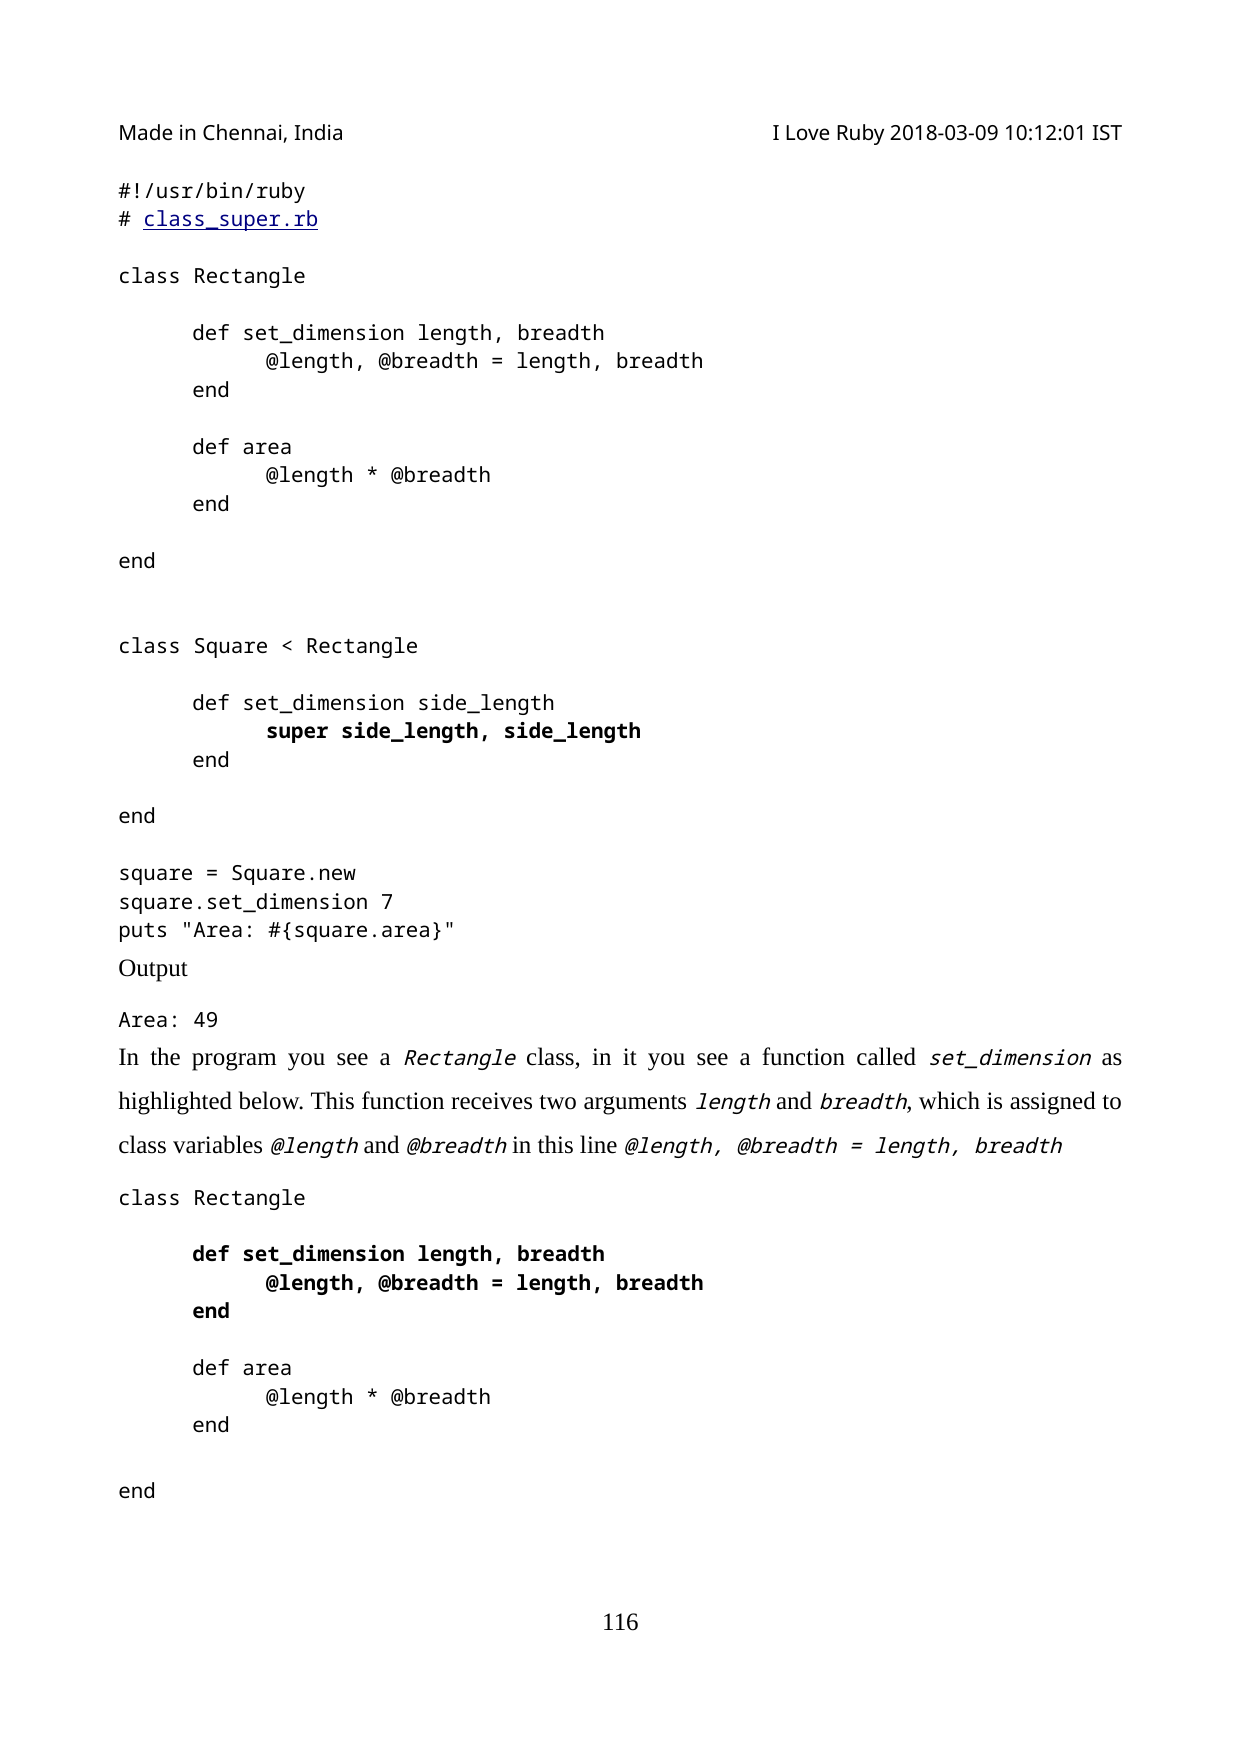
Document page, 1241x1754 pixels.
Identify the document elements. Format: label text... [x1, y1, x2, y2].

text end [118, 745, 1122, 773]
text super side_length, side_length [118, 716, 1122, 745]
text def set_dimension side_length [118, 688, 1122, 716]
text end [118, 375, 1122, 403]
text square.set_dimension 7 [118, 887, 1122, 915]
text Area: 49 [118, 1005, 1122, 1033]
text square = Square.new [118, 858, 1122, 887]
text end [118, 1296, 1122, 1325]
text class Rectangle [118, 1183, 1122, 1211]
text end [118, 489, 1122, 517]
text def set_dimension length, breadth [118, 318, 1122, 347]
text @length, @breadth = length, breadth [118, 347, 1122, 375]
text Output [118, 953, 1122, 981]
text In the program you see a Rectangle class, in it you see a function called set_dimension as highlighted below. This function receives two arguments length and breadth, which is assigned to class variables @length and @breadth in this line @length, @breadth = length, breadth [118, 1042, 1122, 1159]
text @length * @breadth [118, 460, 1122, 489]
text def area [118, 432, 1122, 460]
text puts "Area: #{square.area}" [118, 915, 1122, 944]
text def area [118, 1353, 1122, 1382]
text end [118, 1476, 1122, 1504]
text @length, @breadth = length, breadth [118, 1268, 1122, 1296]
text @length * @breadth [118, 1382, 1122, 1410]
text end [118, 802, 1122, 830]
text def set_dimension length, breadth [118, 1239, 1122, 1268]
text # class_super.rb [118, 204, 1122, 233]
text class Square < Rectangle [118, 631, 1122, 659]
text class Rectangle [118, 261, 1122, 290]
text end [118, 1410, 1122, 1439]
text #!/usr/bin/ruby [118, 176, 1122, 204]
text end [118, 546, 1122, 574]
